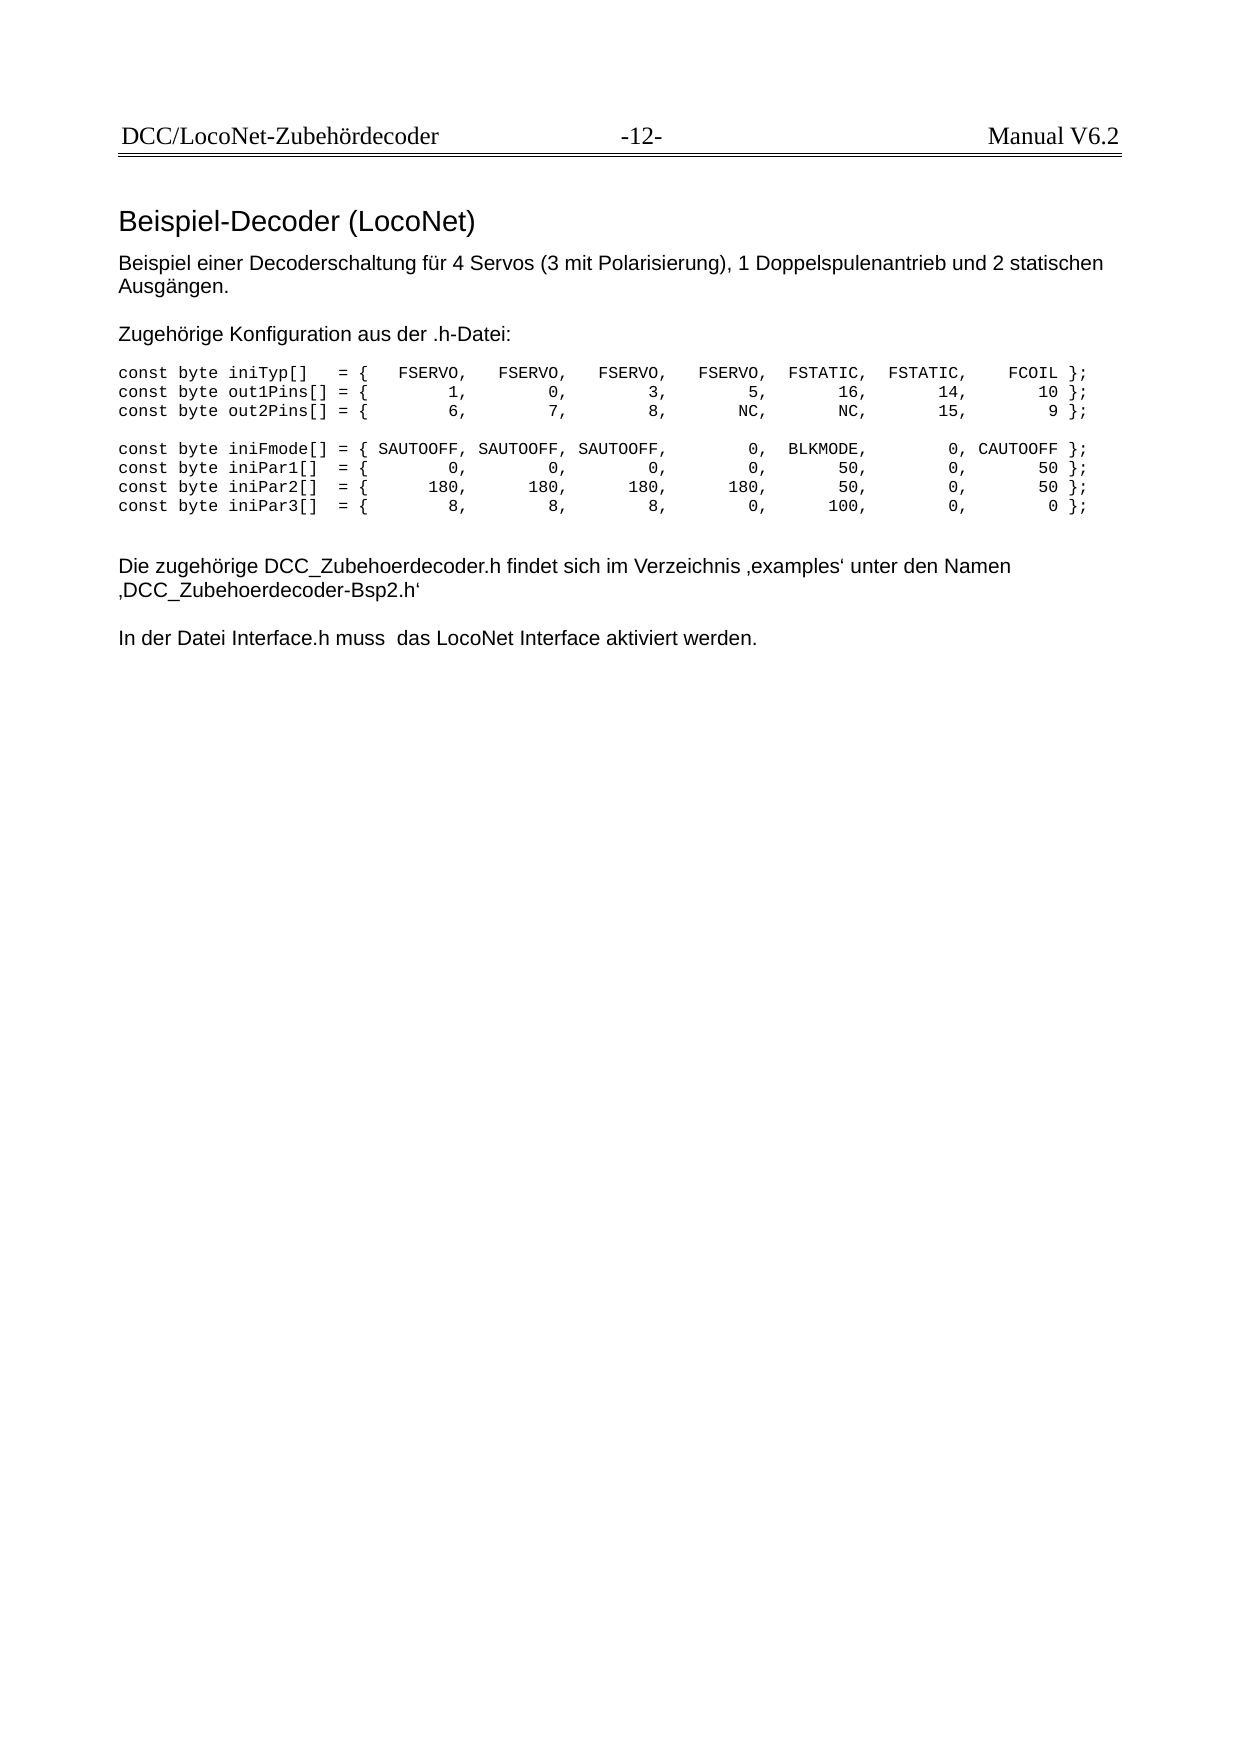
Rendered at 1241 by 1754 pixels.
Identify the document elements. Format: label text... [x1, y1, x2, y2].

text const byte iniFmode[] = { SAUTOOFF, SAUTOOFF, SAUTOOFF, 0, BLKMODE, 0, CAUTOOFF }; const byte iniPar1[] = { 0, 0, 0, 0, 50, 0, 50 }; const byte iniPar2[] = { 180, 180, 180, 180, 50, 0, 50 }; const byte iniPar3[] = { 8, 8, 8, 0, 100, 0, 0 }; [118, 441, 1122, 516]
text Beispiel einer Decoderschaltung für 4 Servos (3 mit Polarisierung), 1 Doppelspulenantrieb und 2 statischen Ausgängen. [118, 250, 1122, 298]
title Beispiel-Decoder (LocoNet) [118, 204, 1122, 238]
text In der Datei Interface.h muss das LocoNet Interface aktiviert werden. [118, 626, 1122, 649]
text const byte out2Pins[] = { 6, 7, 8, NC, NC, 15, 9 }; [118, 403, 1122, 422]
text const byte iniTyp[] = { FSERVO, FSERVO, FSERVO, FSERVO, FSTATIC, FSTATIC, FCOIL }; [118, 365, 1122, 384]
text Zugehörige Konfiguration aus der .h-Datei: [118, 322, 1122, 346]
text Die zugehörige DCC_Zubehoerdecoder.h findet sich im Verzeichnis ‚examples‘ unter den Namen ‚DCC_Zubehoerdecoder-Bsp2.h‘ [118, 554, 1122, 602]
text const byte out1Pins[] = { 1, 0, 3, 5, 16, 14, 10 }; [118, 384, 1122, 403]
